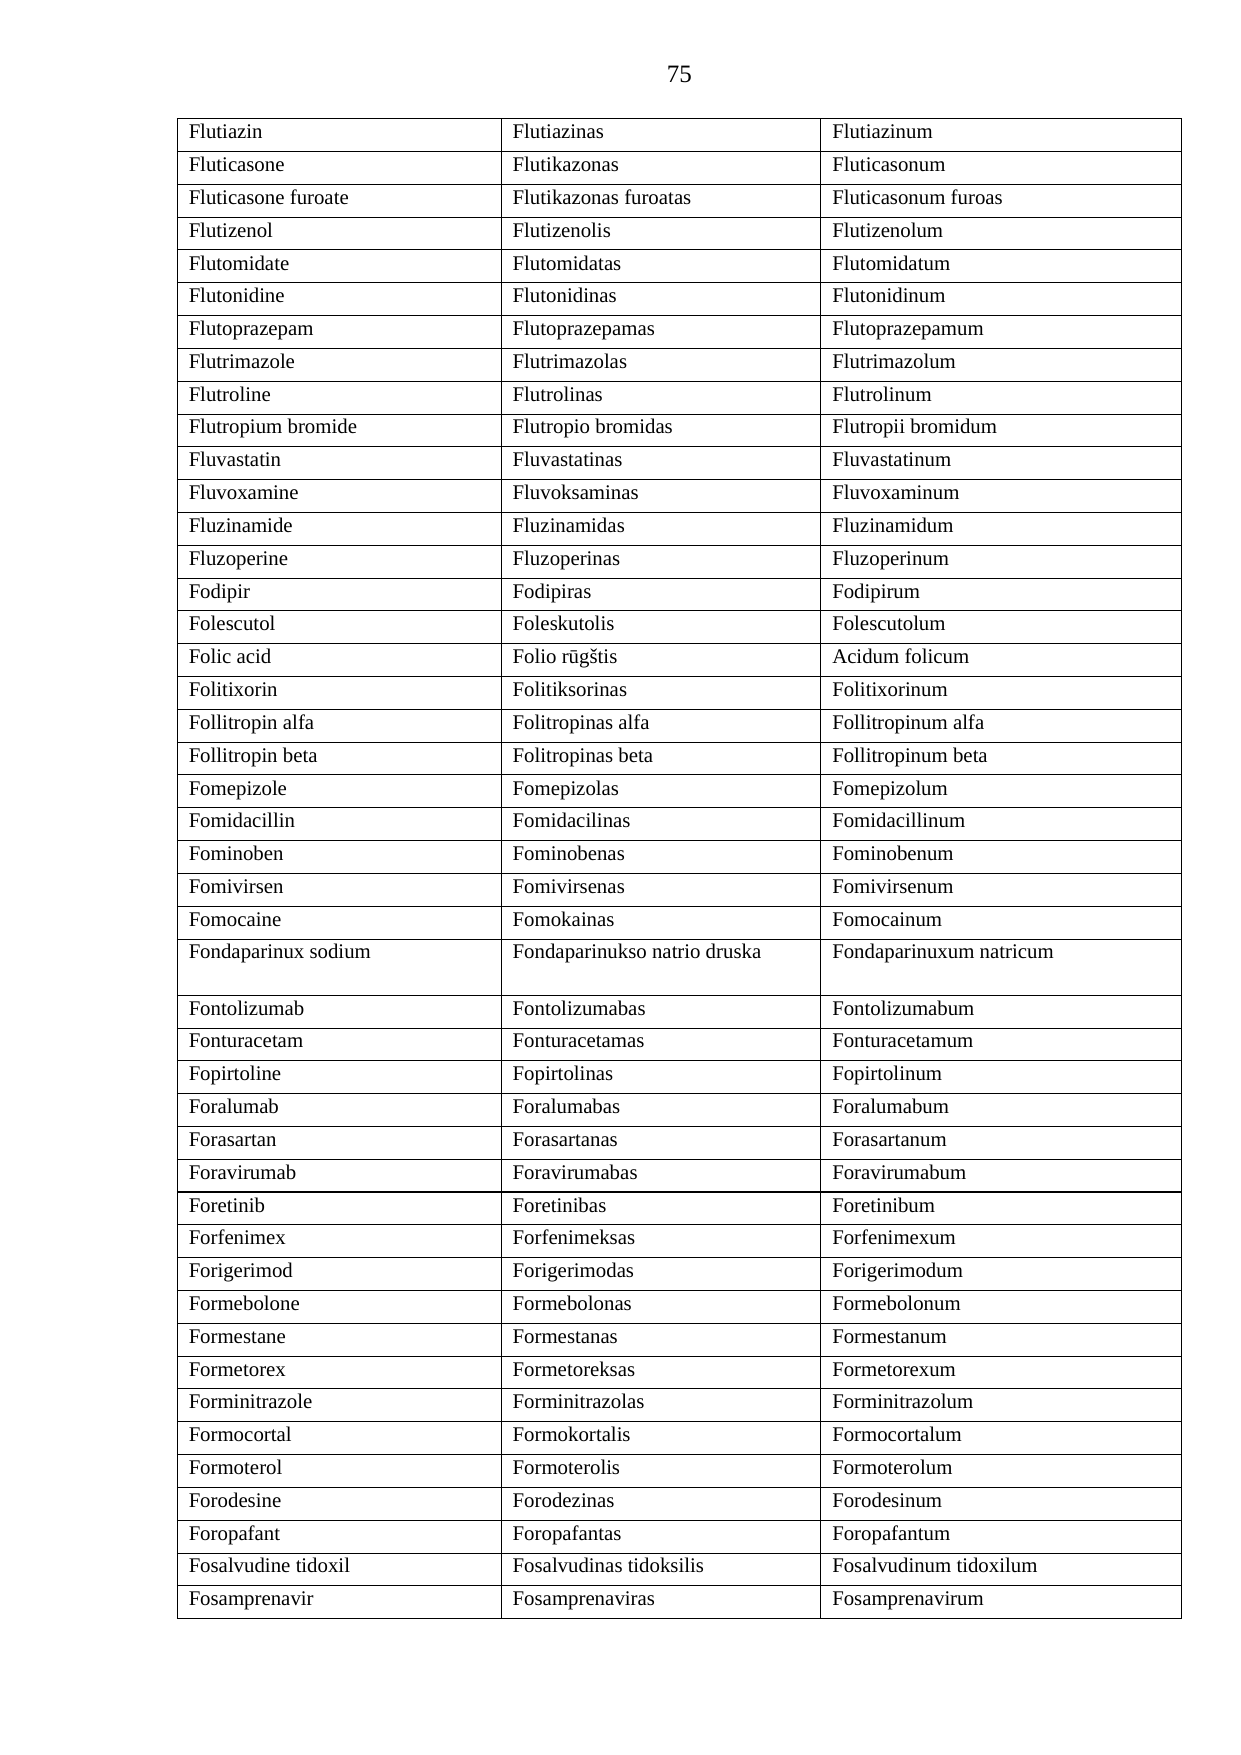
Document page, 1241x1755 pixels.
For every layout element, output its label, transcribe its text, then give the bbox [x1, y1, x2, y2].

table_cell Formocortalum [821, 1422, 1181, 1454]
table_cell Fosamprenavirum [821, 1586, 1181, 1618]
table_cell Fomidacillinum [821, 808, 1181, 840]
table_cell Foravirumab [178, 1160, 501, 1191]
table_cell Fomivirsen [178, 874, 501, 906]
table_cell Flutrolinas [502, 382, 820, 413]
table_cell Fomivirsenum [821, 874, 1181, 906]
table_cell Acidum folicum [821, 644, 1181, 676]
table_cell Formokortalis [502, 1422, 820, 1454]
table_cell Folic acid [178, 644, 501, 676]
table_cell Folitropinas alfa [502, 710, 820, 742]
table_cell Follitropin beta [178, 743, 501, 774]
table_cell Fosamprenaviras [502, 1586, 820, 1618]
table_cell Fluzoperinas [502, 546, 820, 577]
table_cell Flutonidinas [502, 283, 820, 315]
table_cell Fomidacilinas [502, 808, 820, 840]
table_cell Forasartanum [821, 1127, 1181, 1159]
table_cell Fopirtoline [178, 1061, 501, 1093]
table_cell Fluvastatinas [502, 447, 820, 479]
table_cell Formebolonas [502, 1291, 820, 1323]
table_cell Foravirumabas [502, 1160, 820, 1191]
table_cell Fominobenum [821, 841, 1181, 873]
table_cell Flutropium bromide [178, 415, 501, 446]
table_cell Forodesinum [821, 1488, 1181, 1519]
table_cell Follitropinum beta [821, 743, 1181, 774]
table_cell Flutonidinum [821, 283, 1181, 315]
table_cell Formestanum [821, 1324, 1181, 1356]
table_cell Fluvastatin [178, 447, 501, 479]
table_cell Fomepizolum [821, 775, 1181, 807]
table_cell Flutrimazolas [502, 349, 820, 381]
table_cell Fluvoxaminum [821, 480, 1181, 512]
table_cell Fopirtolinum [821, 1061, 1181, 1093]
table_cell Fondaparinuxum natricum [821, 940, 1181, 994]
table_cell Formetorex [178, 1357, 501, 1388]
table_cell Flutiazinas [502, 119, 820, 151]
table_cell Fomepizolas [502, 775, 820, 807]
table_cell Fomokainas [502, 907, 820, 938]
table_cell Folescutolum [821, 611, 1181, 643]
table_cell Fontolizumabum [821, 996, 1181, 1027]
table_cell Forodesine [178, 1488, 501, 1519]
table_cell Fosamprenavir [178, 1586, 501, 1618]
table_cell Foleskutolis [502, 611, 820, 643]
table_cell Foropafant [178, 1521, 501, 1552]
table_cell Fluvoxamine [178, 480, 501, 512]
table_cell Follitropin alfa [178, 710, 501, 742]
table_cell Formestane [178, 1324, 501, 1356]
table_cell Forasartanas [502, 1127, 820, 1159]
table_cell Foretinibum [821, 1193, 1181, 1224]
table_cell Foralumabum [821, 1094, 1181, 1126]
table_cell Fondaparinux sodium [178, 940, 501, 994]
table_cell Foropafantum [821, 1521, 1181, 1552]
table_cell Formestanas [502, 1324, 820, 1356]
table_cell Flutiazin [178, 119, 501, 151]
table_cell Flutrimazolum [821, 349, 1181, 381]
table_cell Fluvoksaminas [502, 480, 820, 512]
table_cell Fomidacillin [178, 808, 501, 840]
table_cell Fluzinamidum [821, 513, 1181, 545]
table_cell Fluzoperine [178, 546, 501, 577]
table_cell Formoterol [178, 1455, 501, 1487]
table_cell Fluticasone [178, 152, 501, 184]
table_cell Forigerimodas [502, 1258, 820, 1290]
table_cell Flutomidate [178, 250, 501, 282]
table_cell Fluzinamide [178, 513, 501, 545]
table_cell Fluzoperinum [821, 546, 1181, 577]
table_cell Flutizenol [178, 218, 501, 249]
table_cell Formoterolum [821, 1455, 1181, 1487]
table_cell Fomocaine [178, 907, 501, 938]
table_cell Flutoprazepam [178, 316, 501, 348]
table_cell Fontolizumab [178, 996, 501, 1027]
table_cell Folitixorin [178, 677, 501, 709]
table_cell Foropafantas [502, 1521, 820, 1552]
table_cell Fodipiras [502, 579, 820, 610]
table_cell Fluticasone furoate [178, 185, 501, 217]
table_cell Fondaparinukso natrio druska [502, 940, 820, 994]
table_cell Formetoreksas [502, 1357, 820, 1388]
table_cell Folitixorinum [821, 677, 1181, 709]
table_cell Flutropio bromidas [502, 415, 820, 446]
table_cell Flutropii bromidum [821, 415, 1181, 446]
table_cell Forminitrazole [178, 1389, 501, 1421]
table_cell Fomocainum [821, 907, 1181, 938]
table_cell Formoterolis [502, 1455, 820, 1487]
table_cell Flutoprazepamas [502, 316, 820, 348]
table_cell Folescutol [178, 611, 501, 643]
table_cell Formebolonum [821, 1291, 1181, 1323]
table_cell Fosalvudine tidoxil [178, 1554, 501, 1585]
table_cell Foretinib [178, 1193, 501, 1224]
table_cell Fodipir [178, 579, 501, 610]
table_cell Formetorexum [821, 1357, 1181, 1388]
table_cell Flutikazonas furoatas [502, 185, 820, 217]
table_cell Fontolizumabas [502, 996, 820, 1027]
table_cell Fosalvudinas tidoksilis [502, 1554, 820, 1585]
table_cell Foralumab [178, 1094, 501, 1126]
table_cell Flutomidatas [502, 250, 820, 282]
table_cell Fluzinamidas [502, 513, 820, 545]
table_cell Fopirtolinas [502, 1061, 820, 1093]
table_cell Forminitrazolas [502, 1389, 820, 1421]
table_cell Flutonidine [178, 283, 501, 315]
table_cell Fomivirsenas [502, 874, 820, 906]
table_cell Fluticasonum furoas [821, 185, 1181, 217]
table_cell Foravirumabum [821, 1160, 1181, 1191]
table_cell Flutrolinum [821, 382, 1181, 413]
table_cell Flutiazinum [821, 119, 1181, 151]
table_cell Forigerimodum [821, 1258, 1181, 1290]
table_cell Flutizenolum [821, 218, 1181, 249]
table_cell Foretinibas [502, 1193, 820, 1224]
table_cell Fluvastatinum [821, 447, 1181, 479]
table_cell Forfenimeksas [502, 1225, 820, 1257]
table_cell Folitiksorinas [502, 677, 820, 709]
table_cell Forigerimod [178, 1258, 501, 1290]
table_cell Fluticasonum [821, 152, 1181, 184]
table_cell Flutroline [178, 382, 501, 413]
table_cell Folio rūgštis [502, 644, 820, 676]
table_cell Flutrimazole [178, 349, 501, 381]
table_cell Forminitrazolum [821, 1389, 1181, 1421]
table_cell Fomepizole [178, 775, 501, 807]
table_cell Flutikazonas [502, 152, 820, 184]
table_cell Forasartan [178, 1127, 501, 1159]
table_cell Fominoben [178, 841, 501, 873]
table_cell Flutizenolis [502, 218, 820, 249]
table_cell Flutoprazepamum [821, 316, 1181, 348]
table_cell Fodipirum [821, 579, 1181, 610]
table_cell Follitropinum alfa [821, 710, 1181, 742]
table_cell Fonturacetamum [821, 1029, 1181, 1060]
table_cell Formebolone [178, 1291, 501, 1323]
table_cell Folitropinas beta [502, 743, 820, 774]
table_cell Forfenimexum [821, 1225, 1181, 1257]
table_cell Fosalvudinum tidoxilum [821, 1554, 1181, 1585]
table_cell Forodezinas [502, 1488, 820, 1519]
table_cell Forfenimex [178, 1225, 501, 1257]
table_cell Fonturacetamas [502, 1029, 820, 1060]
table_cell Foralumabas [502, 1094, 820, 1126]
table_cell Formocortal [178, 1422, 501, 1454]
table_cell Fonturacetam [178, 1029, 501, 1060]
table_cell Flutomidatum [821, 250, 1181, 282]
table_cell Fominobenas [502, 841, 820, 873]
